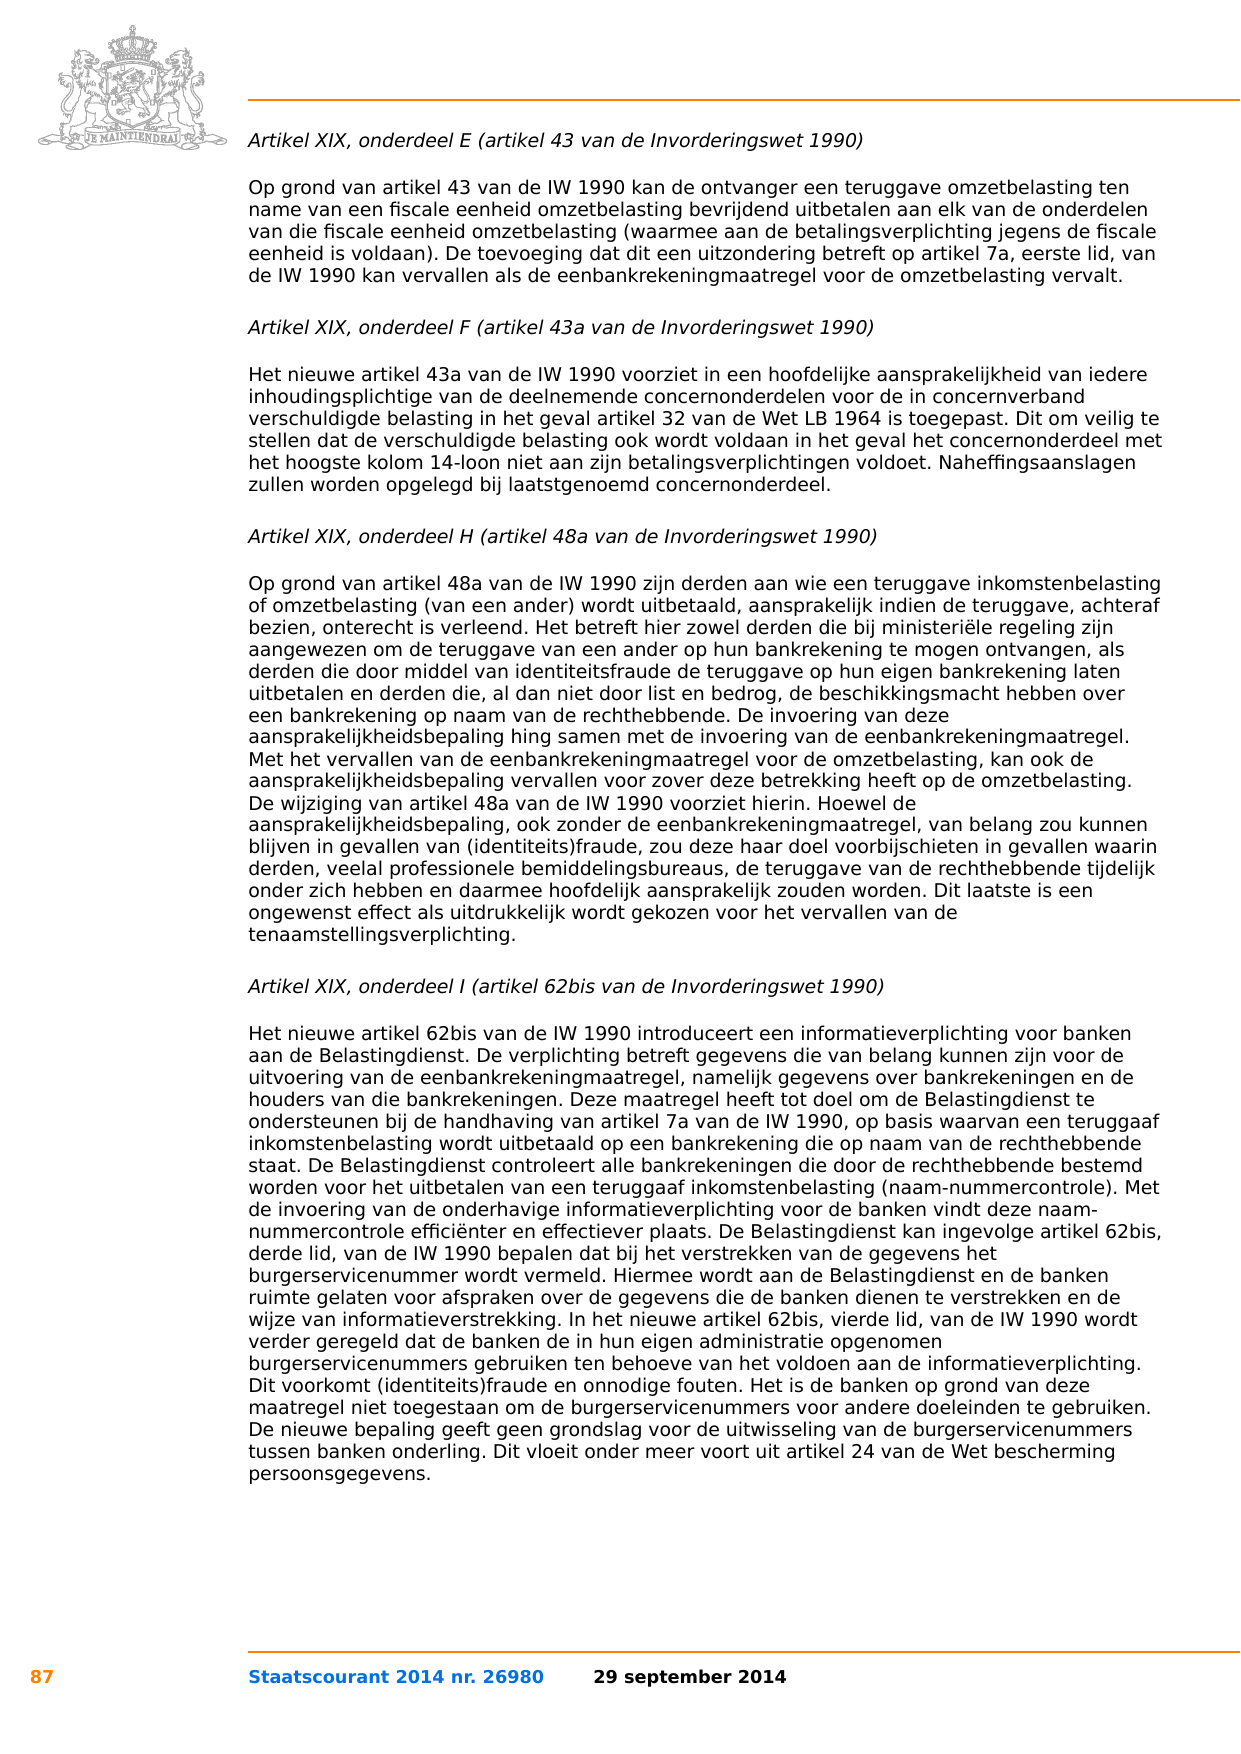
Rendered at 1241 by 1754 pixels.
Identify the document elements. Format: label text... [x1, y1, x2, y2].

text Op grond van artikel 43 van de IW 1990 kan de ontvanger een teruggave omzetbelasting ten name van een fiscale eenheid omzetbelasting bevrijdend uitbetalen aan elk van de onderdelen van die fiscale eenheid omzetbelasting (waarmee aan de betalingsverplichting jegens de fiscale eenheid is voldaan). De toevoeging dat dit een uitzondering betreft op artikel 7a, eerste lid, van de IW 1990 kan vervallen als de eenbankrekeningmaatregel voor de omzetbelasting vervalt. [248, 177, 1163, 287]
text Op grond van artikel 48a van de IW 1990 zijn derden aan wie een teruggave inkomstenbelasting of omzetbelasting (van een ander) wordt uitbetaald, aansprakelijk indien de teruggave, achteraf bezien, onterecht is verleend. Het betreft hier zowel derden die bij ministeriële regeling zijn aangewezen om de teruggave van een ander op hun bankrekening te mogen ontvangen, als derden die door middel van identiteitsfraude de teruggave op hun eigen bankrekening laten uitbetalen en derden die, al dan niet door list en bedrog, de beschikkingsmacht hebben over een bankrekening op naam van de rechthebbende. De invoering van deze aansprakelijkheidsbepaling hing samen met de invoering van de eenbankrekeningmaatregel. Met het vervallen van de eenbankrekeningmaatregel voor de omzetbelasting, kan ook de aansprakelijkheidsbepaling vervallen voor zover deze betrekking heeft op de omzetbelasting. De wijziging van artikel 48a van de IW 1990 voorziet hierin. Hoewel de aansprakelijkheidsbepaling, ook zonder de eenbankrekeningmaatregel, van belang zou kunnen blijven in gevallen van (identiteits)fraude, zou deze haar doel voorbijschieten in gevallen waarin derden, veelal professionele bemiddelingsbureaus, de teruggave van de rechthebbende tijdelijk onder zich hebben en daarmee hoofdelijk aansprakelijk zouden worden. Dit laatste is een ongewenst effect als uitdrukkelijk wordt gekozen voor het vervallen van de tenaamstellingsverplichting. [248, 573, 1163, 946]
text Het nieuwe artikel 43a van de IW 1990 voorziet in een hoofdelijke aansprakelijkheid van iedere inhoudingsplichtige van de deelnemende concernonderdelen voor de in concernverband verschuldigde belasting in het geval artikel 32 van de Wet LB 1964 is toegepast. Dit om veilig te stellen dat de verschuldigde belasting ook wordt voldaan in het geval het concernonderdeel met het hoogste kolom 14-loon niet aan zijn betalingsverplichtingen voldoet. Naheffingsaanslagen zullen worden opgelegd bij laatstgenoemd concernonderdeel. [248, 364, 1163, 496]
subtitle Artikel XIX, onderdeel H (artikel 48a van de Invorderingswet 1990) [248, 526, 1163, 548]
subtitle Artikel XIX, onderdeel E (artikel 43 van de Invorderingswet 1990) [248, 130, 1163, 152]
subtitle Artikel XIX, onderdeel F (artikel 43a van de Invorderingswet 1990) [248, 317, 1163, 339]
text Het nieuwe artikel 62bis van de IW 1990 introduceert een informatieverplichting voor banken aan de Belastingdienst. De verplichting betreft gegevens die van belang kunnen zijn voor de uitvoering van de eenbankrekeningmaatregel, namelijk gegevens over bankrekeningen en de houders van die bankrekeningen. Deze maatregel heeft tot doel om de Belastingdienst te ondersteunen bij de handhaving van artikel 7a van de IW 1990, op basis waarvan een teruggaaf inkomstenbelasting wordt uitbetaald op een bankrekening die op naam van de rechthebbende staat. De Belastingdienst controleert alle bankrekeningen die door de rechthebbende bestemd worden voor het uitbetalen van een teruggaaf inkomstenbelasting (naam-nummercontrole). Met de invoering van de onderhavige informatieverplichting voor de banken vindt deze naam-nummercontrole efficiënter en effectiever plaats. De Belastingdienst kan ingevolge artikel 62bis, derde lid, van de IW 1990 bepalen dat bij het verstrekken van de gegevens het burgerservicenummer wordt vermeld. Hiermee wordt aan de Belastingdienst en de banken ruimte gelaten voor afspraken over de gegevens die de banken dienen te verstrekken en de wijze van informatieverstrekking. In het nieuwe artikel 62bis, vierde lid, van de IW 1990 wordt verder geregeld dat de banken de in hun eigen administratie opgenomen burgerservicenummers gebruiken ten behoeve van het voldoen aan de informatieverplichting. Dit voorkomt (identiteits)fraude en onnodige fouten. Het is de banken op grond van deze maatregel niet toegestaan om de burgerservicenummers voor andere doeleinden te gebruiken. De nieuwe bepaling geeft geen grondslag voor de uitwisseling van de burgerservicenummers tussen banken onderling. Dit vloeit onder meer voort uit artikel 24 van de Wet bescherming persoonsgegevens. [248, 1023, 1163, 1485]
picture [38, 25, 227, 150]
subtitle Artikel XIX, onderdeel I (artikel 62bis van de Invorderingswet 1990) [248, 976, 1163, 998]
